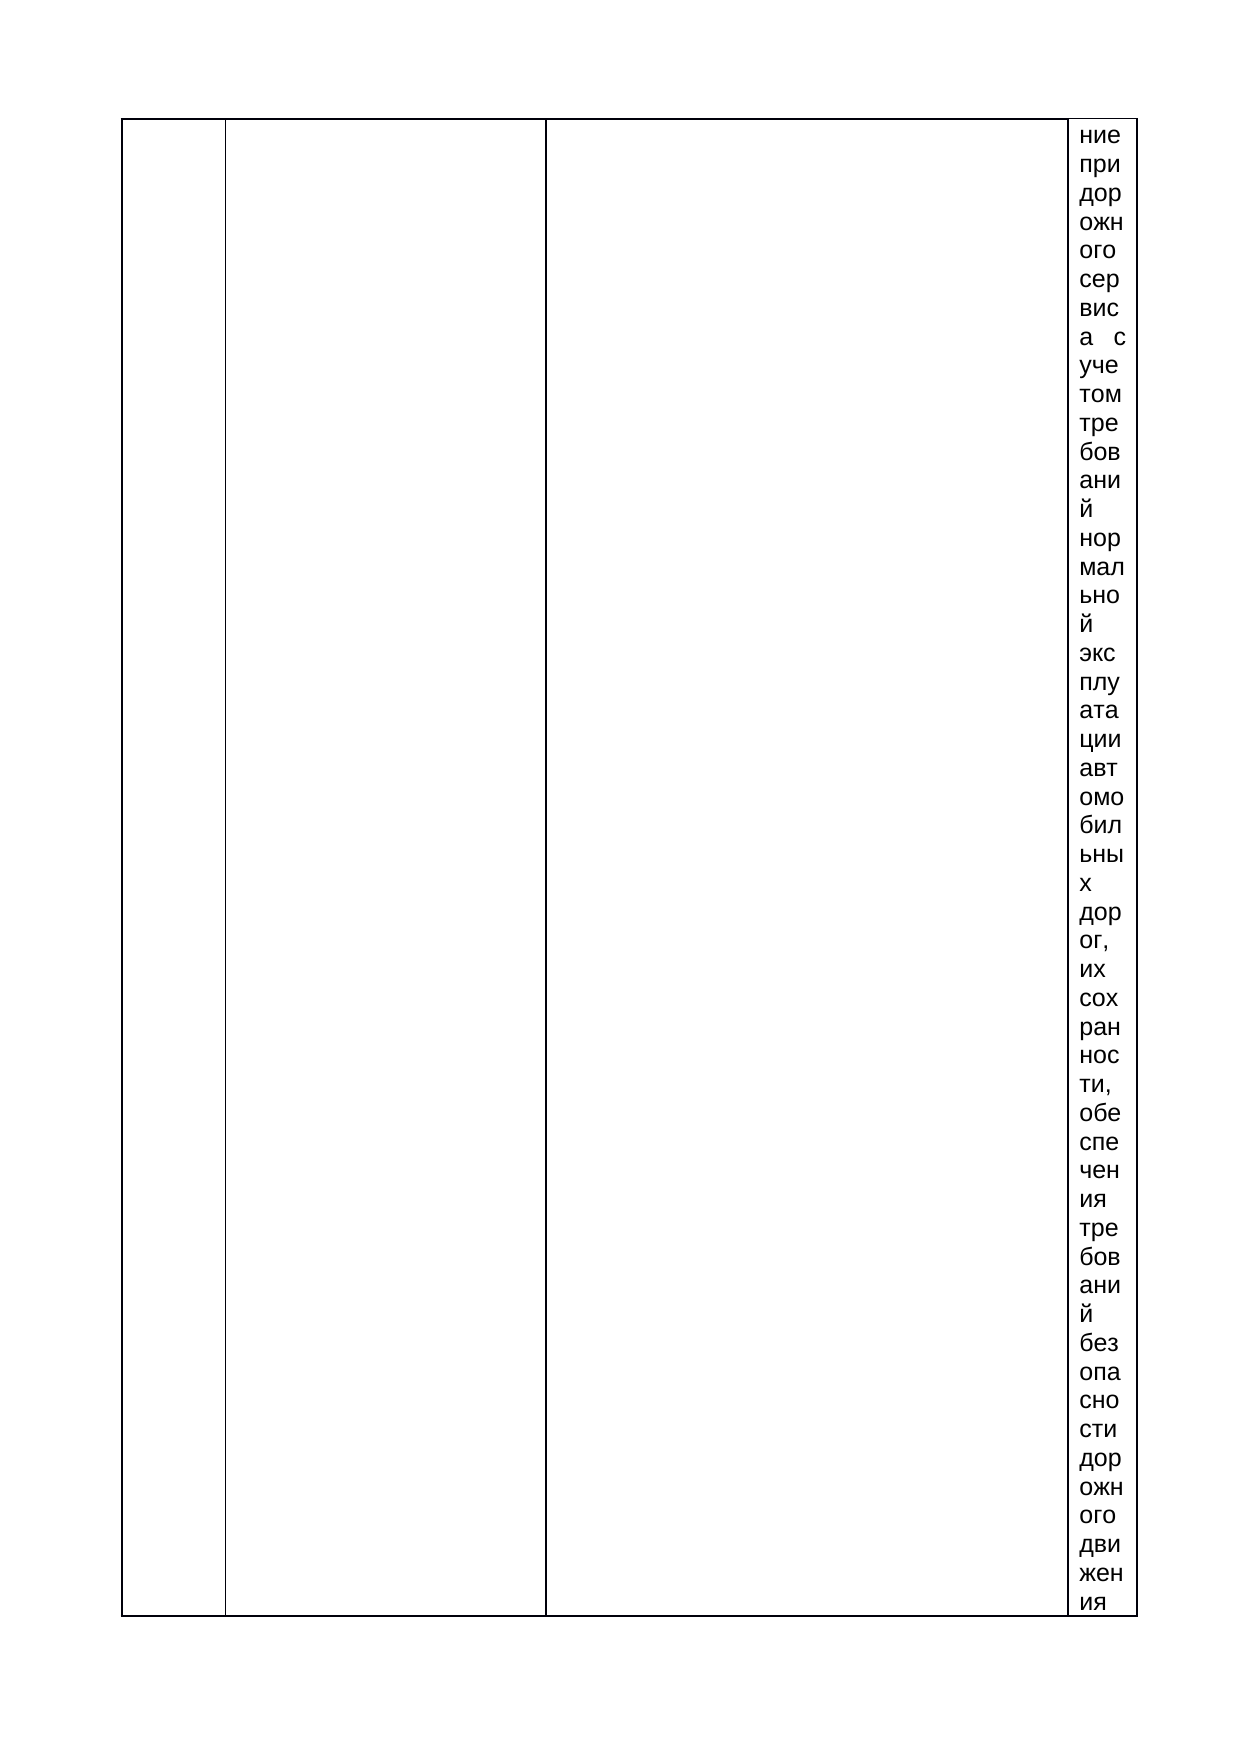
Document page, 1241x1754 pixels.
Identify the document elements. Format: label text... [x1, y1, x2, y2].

table_cell [123, 120, 225, 1615]
table_cell ние придорожного сервиса с учетом требований нормальной эксплуатации автомобильных дорог, их сохранности, обеспечения требований безопасности дорожного движения [1069, 119, 1136, 1615]
table_cell [226, 120, 545, 1615]
table_cell [547, 120, 1067, 1615]
